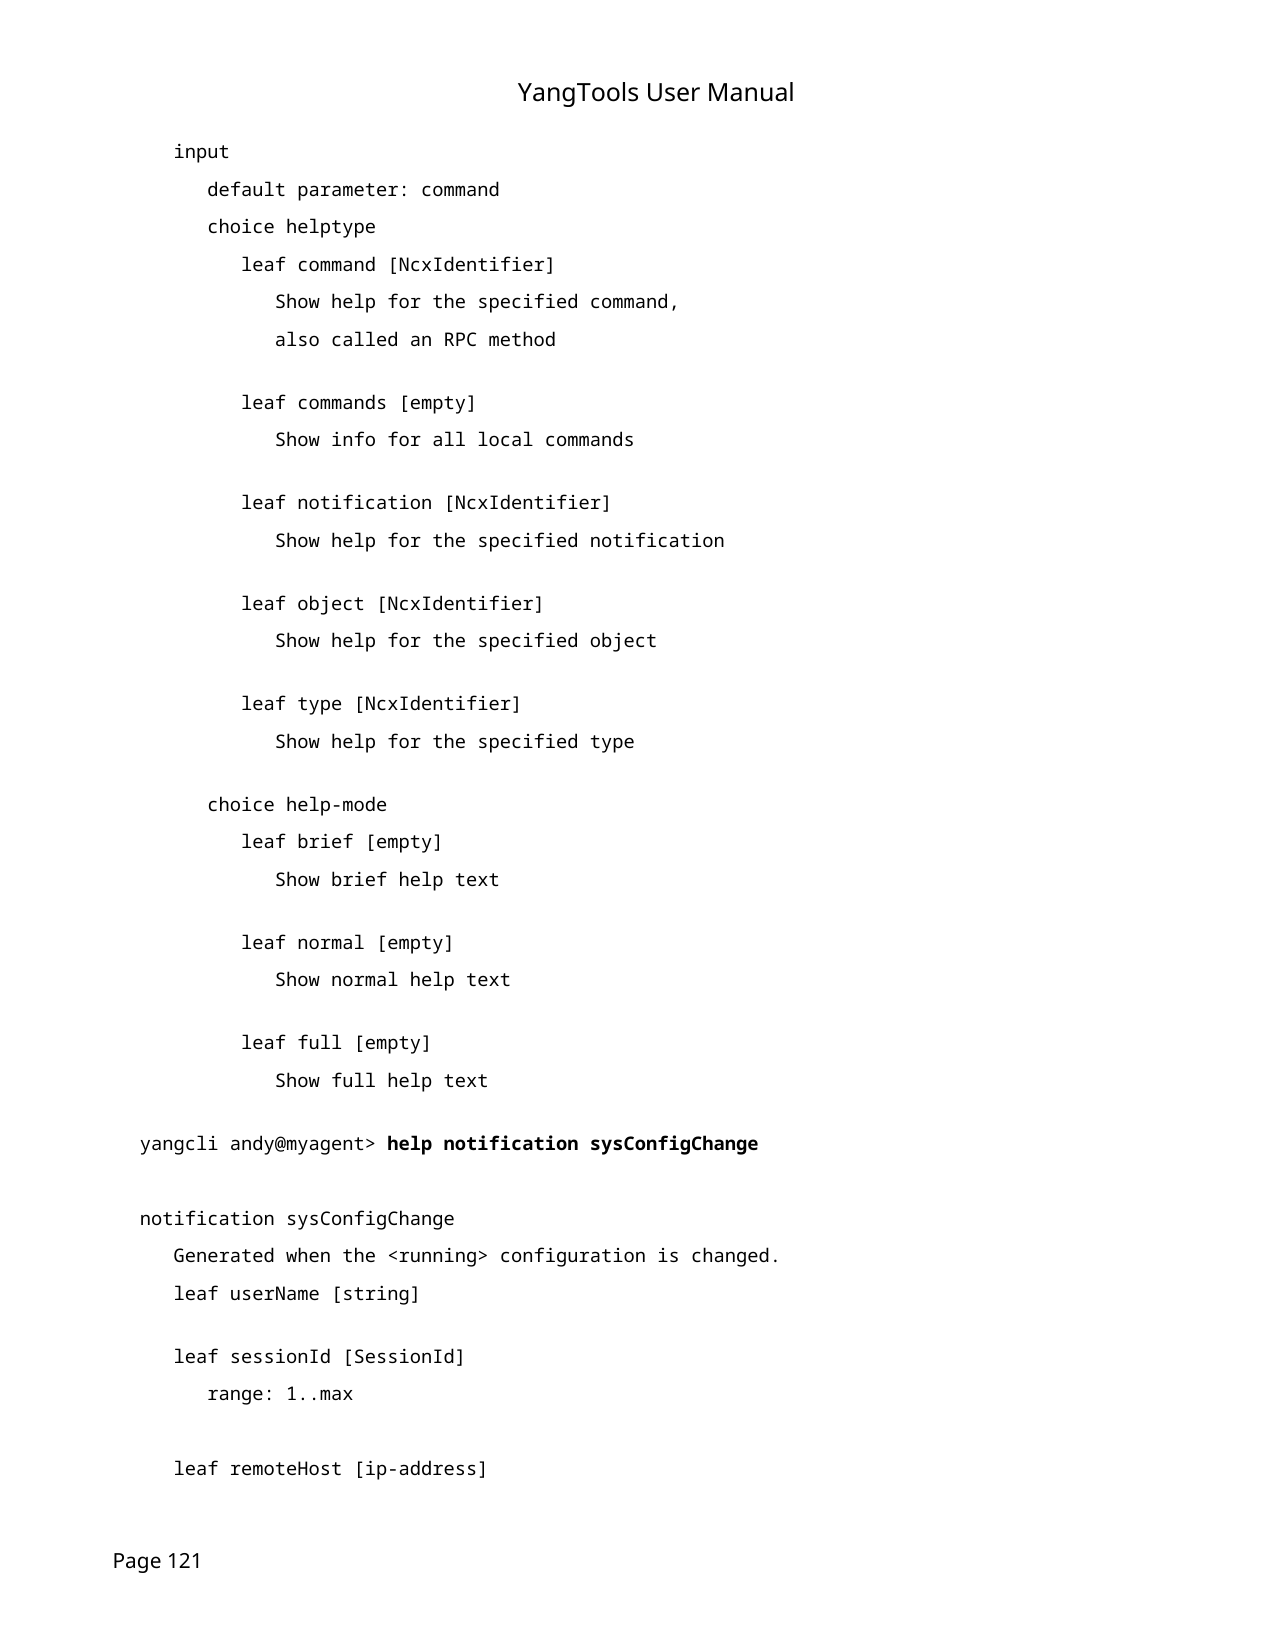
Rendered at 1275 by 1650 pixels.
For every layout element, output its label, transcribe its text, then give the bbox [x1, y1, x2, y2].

text range: 1..max [139, 1381, 1200, 1406]
text leaf userName [string] [139, 1280, 1200, 1331]
text default parameter: command [139, 176, 1200, 202]
text input [139, 138, 1200, 164]
text leaf full [empty] [139, 1030, 1200, 1055]
text Show help for the specified object [139, 628, 1200, 679]
text leaf command [NcxIdentifier] [139, 251, 1200, 277]
text leaf notification [NcxIdentifier] [139, 489, 1200, 515]
text leaf type [NcxIdentifier] [139, 691, 1200, 716]
text Show help for the specified command, [139, 288, 1200, 314]
text leaf commands [empty] [139, 389, 1200, 414]
text choice helptype [139, 213, 1200, 239]
text leaf remoteHost [ip-address] [139, 1456, 1200, 1481]
text leaf sessionId [SessionId] [139, 1343, 1200, 1369]
text Show full help text [139, 1067, 1200, 1118]
text Show normal help text [139, 967, 1200, 1018]
text Show brief help text [139, 866, 1200, 917]
text notification sysConfigChange [139, 1205, 1200, 1231]
text leaf normal [empty] [139, 929, 1200, 955]
text Show help for the specified type [139, 728, 1200, 779]
text also called an RPC method [139, 326, 1200, 377]
text yangcli andy@myagent> help notification sysConfigChange [139, 1130, 1200, 1156]
text choice help-mode [139, 791, 1200, 817]
text leaf brief [empty] [139, 829, 1200, 854]
text Show help for the specified notification [139, 527, 1200, 578]
text leaf object [NcxIdentifier] [139, 590, 1200, 616]
text Generated when the <running> configuration is changed. [139, 1243, 1200, 1268]
text Show info for all local commands [139, 427, 1200, 478]
